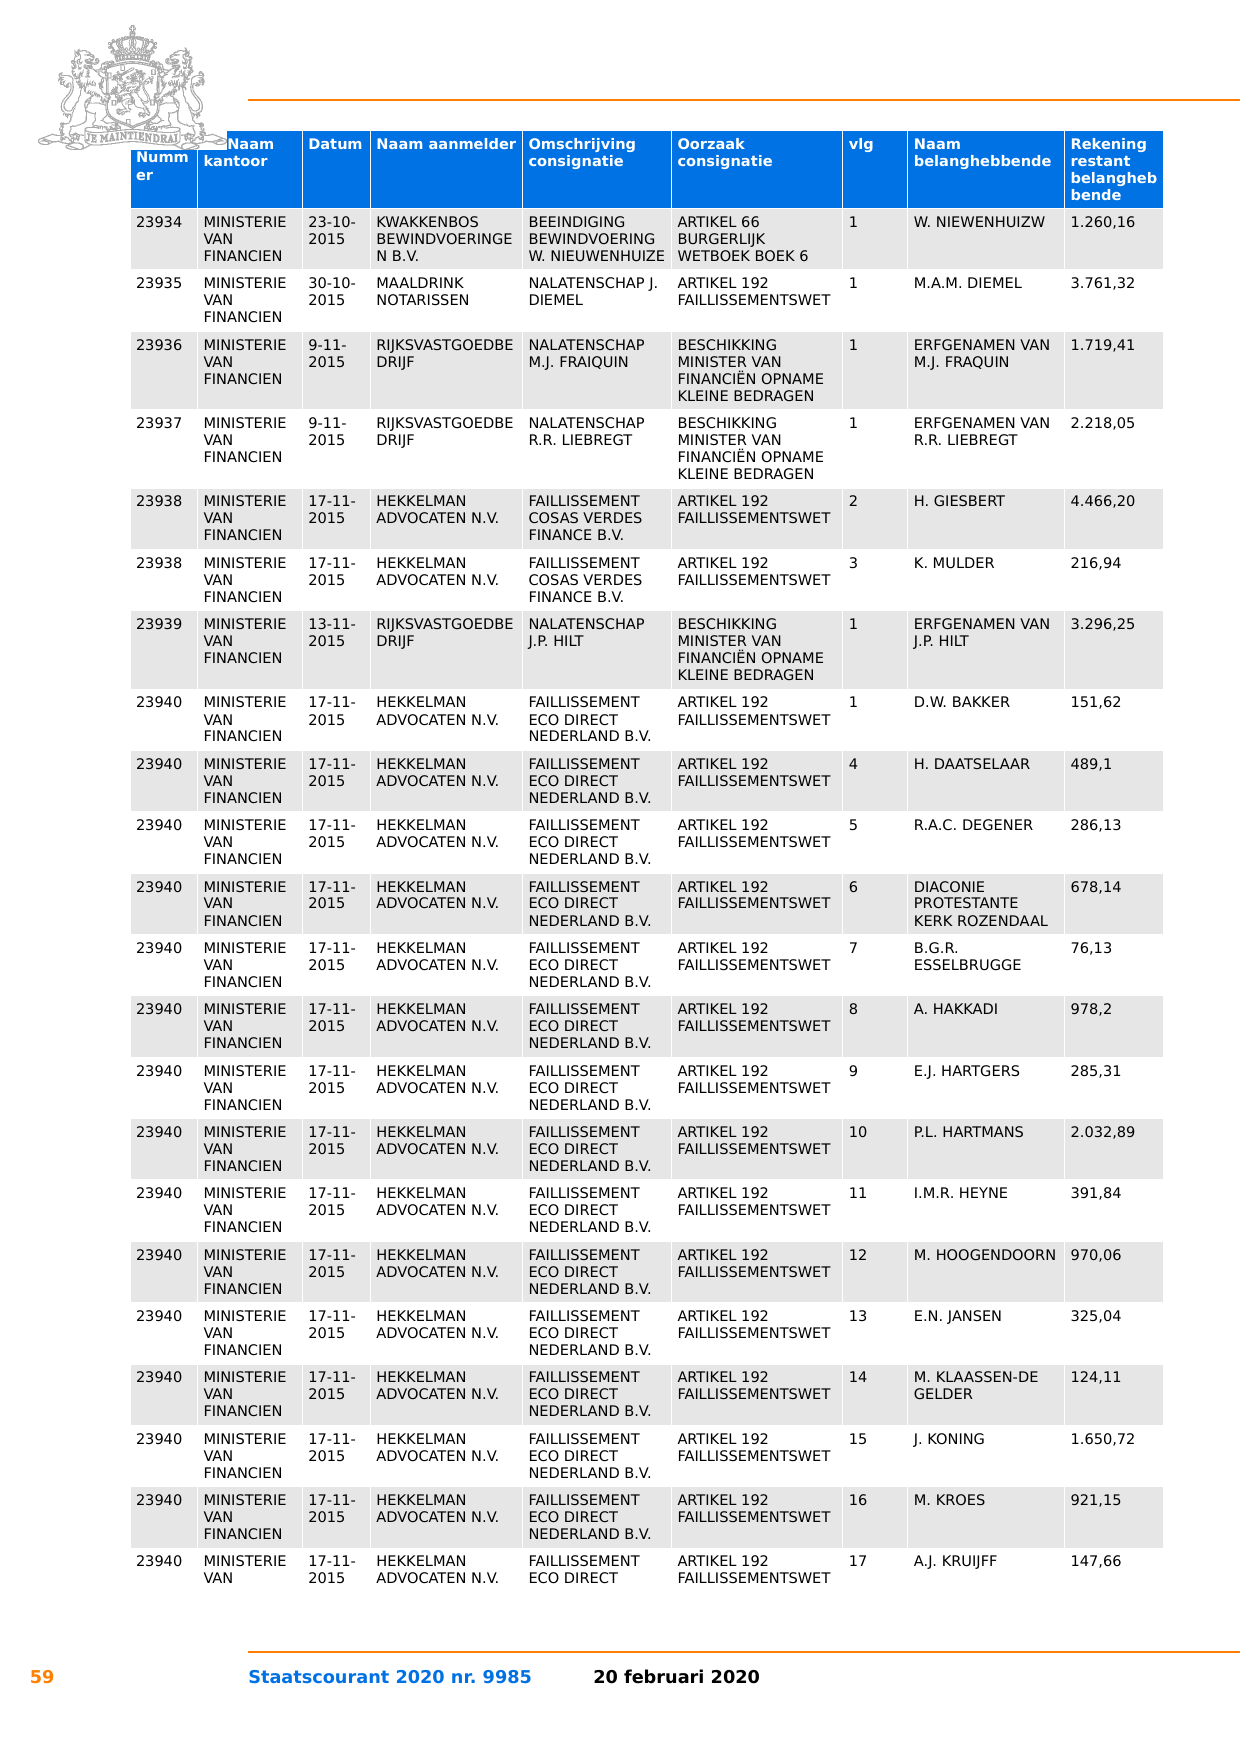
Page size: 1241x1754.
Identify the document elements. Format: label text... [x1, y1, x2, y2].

table_cell ARTIKEL 192 FAILLISSEMENTSWET [672, 1426, 842, 1486]
table_cell B.G.R. ESSELBRUGGE [908, 935, 1064, 995]
table_cell MINISTERIE VAN FINANCIEN [198, 1058, 302, 1118]
table_cell 15 [843, 1426, 907, 1486]
table_cell FAILLISSEMENT ECO DIRECT NEDERLAND B.V. [523, 874, 671, 934]
table_cell 13-11-2015 [303, 611, 370, 689]
table_cell FAILLISSEMENT ECO DIRECT NEDERLAND B.V. [523, 935, 671, 995]
table_cell FAILLISSEMENT COSAS VERDES FINANCE B.V. [523, 550, 671, 610]
table_cell KWAKKENBOS BEWINDVOERINGEN B.V. [371, 209, 522, 269]
table_cell R.A.C. DEGENER [908, 813, 1064, 873]
table_cell 23936 [131, 332, 197, 409]
table_cell 14 [843, 1365, 907, 1425]
table_cell MINISTERIE VAN FINANCIEN [198, 410, 302, 488]
table_cell 17-11-2015 [303, 550, 370, 610]
table_header Naam belanghebbende [908, 131, 1064, 208]
table_cell RIJKSVASTGOEDBEDRIJF [371, 611, 522, 689]
table_cell 76,13 [1065, 935, 1163, 995]
table_cell RIJKSVASTGOEDBEDRIJF [371, 410, 522, 488]
table_cell NALATENSCHAP J. DIEMEL [523, 271, 671, 331]
table_cell MINISTERIE VAN FINANCIEN [198, 489, 302, 549]
table_cell E.N. JANSEN [908, 1303, 1064, 1363]
table_cell 17-11-2015 [303, 1487, 370, 1548]
table_header Naam aanmelder [371, 131, 522, 208]
table_cell 1 [843, 611, 907, 689]
table_cell 23940 [131, 1426, 197, 1486]
table_cell FAILLISSEMENT ECO DIRECT NEDERLAND B.V. [523, 1303, 671, 1363]
table_cell 23940 [131, 874, 197, 934]
table_header Naam kantoor [198, 131, 302, 208]
table_cell 285,31 [1065, 1058, 1163, 1118]
table_cell FAILLISSEMENT ECO DIRECT [523, 1549, 671, 1592]
table_cell 23940 [131, 1242, 197, 1302]
table_cell FAILLISSEMENT ECO DIRECT NEDERLAND B.V. [523, 1365, 671, 1425]
table_cell ARTIKEL 192 FAILLISSEMENTSWET [672, 1365, 842, 1425]
table_cell HEKKELMAN ADVOCATEN N.V. [371, 1058, 522, 1118]
table_cell FAILLISSEMENT COSAS VERDES FINANCE B.V. [523, 489, 671, 549]
table_cell MINISTERIE VAN FINANCIEN [198, 874, 302, 934]
table_cell M.A.M. DIEMEL [908, 271, 1064, 331]
table_cell ARTIKEL 192 FAILLISSEMENTSWET [672, 996, 842, 1057]
table_cell MINISTERIE VAN FINANCIEN [198, 1181, 302, 1241]
table_header vlg [843, 131, 907, 208]
table_cell HEKKELMAN ADVOCATEN N.V. [371, 996, 522, 1057]
table_cell M. KROES [908, 1487, 1064, 1548]
table_cell 23940 [131, 1058, 197, 1118]
table_cell 3 [843, 550, 907, 610]
table_cell NALATENSCHAP J.P. HILT [523, 611, 671, 689]
table_cell 23940 [131, 1303, 197, 1363]
table_cell MINISTERIE VAN FINANCIEN [198, 550, 302, 610]
table_cell 23940 [131, 751, 197, 811]
table_cell 23-10-2015 [303, 209, 370, 269]
table_cell ARTIKEL 192 FAILLISSEMENTSWET [672, 489, 842, 549]
table_cell 1.719,41 [1065, 332, 1163, 409]
table_cell ARTIKEL 192 FAILLISSEMENTSWET [672, 1487, 842, 1548]
table_cell 23938 [131, 550, 197, 610]
table_cell H. DAATSELAAR [908, 751, 1064, 811]
table_cell 8 [843, 996, 907, 1057]
table_cell FAILLISSEMENT ECO DIRECT NEDERLAND B.V. [523, 1181, 671, 1241]
table_cell 11 [843, 1181, 907, 1241]
table_cell 23940 [131, 996, 197, 1057]
table_cell MINISTERIE VAN FINANCIEN [198, 1119, 302, 1179]
table_cell 978,2 [1065, 996, 1163, 1057]
table_cell 2 [843, 489, 907, 549]
table_cell RIJKSVASTGOEDBEDRIJF [371, 332, 522, 409]
table_cell M. KLAASSEN-DE GELDER [908, 1365, 1064, 1425]
table_cell 17-11-2015 [303, 813, 370, 873]
table_cell 23939 [131, 611, 197, 689]
table_cell MINISTERIE VAN FINANCIEN [198, 751, 302, 811]
table_cell HEKKELMAN ADVOCATEN N.V. [371, 813, 522, 873]
table_cell E.J. HARTGERS [908, 1058, 1064, 1118]
table_cell 17-11-2015 [303, 874, 370, 934]
table_cell HEKKELMAN ADVOCATEN N.V. [371, 874, 522, 934]
table_cell 391,84 [1065, 1181, 1163, 1241]
table_cell 16 [843, 1487, 907, 1548]
table_cell 30-10-2015 [303, 271, 370, 331]
table_cell ERFGENAMEN VAN R.R. LIEBREGT [908, 410, 1064, 488]
table_cell 6 [843, 874, 907, 934]
table_cell 7 [843, 935, 907, 995]
table_cell ARTIKEL 192 FAILLISSEMENTSWET [672, 935, 842, 995]
table_cell 1 [843, 410, 907, 488]
table_cell 17-11-2015 [303, 1242, 370, 1302]
table_cell ARTIKEL 192 FAILLISSEMENTSWET [672, 1242, 842, 1302]
table_cell ARTIKEL 192 FAILLISSEMENTSWET [672, 1119, 842, 1179]
table_cell 147,66 [1065, 1549, 1163, 1592]
table_cell HEKKELMAN ADVOCATEN N.V. [371, 1426, 522, 1486]
table_cell ARTIKEL 192 FAILLISSEMENTSWET [672, 271, 842, 331]
table_cell 23940 [131, 690, 197, 750]
table_cell 23940 [131, 935, 197, 995]
table_cell 23940 [131, 813, 197, 873]
table_cell MINISTERIE VAN FINANCIEN [198, 690, 302, 750]
table_cell 23937 [131, 410, 197, 488]
table_cell ARTIKEL 192 FAILLISSEMENTSWET [672, 690, 842, 750]
table_cell FAILLISSEMENT ECO DIRECT NEDERLAND B.V. [523, 1426, 671, 1486]
table_cell 4 [843, 751, 907, 811]
table_cell MINISTERIE VAN [198, 1549, 302, 1592]
table_header Oorzaak consignatie [672, 131, 842, 208]
table_cell 23940 [131, 1181, 197, 1241]
table_cell M. HOOGENDOORN [908, 1242, 1064, 1302]
table_cell 216,94 [1065, 550, 1163, 610]
table_cell 9-11-2015 [303, 332, 370, 409]
table_cell 17-11-2015 [303, 1365, 370, 1425]
table_header Datum [303, 131, 370, 208]
table_cell 970,06 [1065, 1242, 1163, 1302]
table_cell 23940 [131, 1365, 197, 1425]
table_cell 17 [843, 1549, 907, 1592]
table_cell FAILLISSEMENT ECO DIRECT NEDERLAND B.V. [523, 751, 671, 811]
table_cell D.W. BAKKER [908, 690, 1064, 750]
table_cell 17-11-2015 [303, 935, 370, 995]
table_cell HEKKELMAN ADVOCATEN N.V. [371, 935, 522, 995]
picture [38, 25, 227, 150]
table_cell 3.761,32 [1065, 271, 1163, 331]
table_cell FAILLISSEMENT ECO DIRECT NEDERLAND B.V. [523, 813, 671, 873]
table_cell 17-11-2015 [303, 489, 370, 549]
table_cell HEKKELMAN ADVOCATEN N.V. [371, 690, 522, 750]
table_cell 10 [843, 1119, 907, 1179]
table_cell ARTIKEL 66 BURGERLIJK WETBOEK BOEK 6 [672, 209, 842, 269]
table_cell ARTIKEL 192 FAILLISSEMENTSWET [672, 751, 842, 811]
table_cell 4.466,20 [1065, 489, 1163, 549]
table_cell HEKKELMAN ADVOCATEN N.V. [371, 1549, 522, 1592]
table_cell 23935 [131, 271, 197, 331]
table_cell HEKKELMAN ADVOCATEN N.V. [371, 751, 522, 811]
table_cell MAALDRINK NOTARISSEN [371, 271, 522, 331]
table_cell 23940 [131, 1487, 197, 1548]
table_cell BESCHIKKING MINISTER VAN FINANCIËN OPNAME KLEINE BEDRAGEN [672, 410, 842, 488]
table_cell 1 [843, 332, 907, 409]
table_cell NALATENSCHAP R.R. LIEBREGT [523, 410, 671, 488]
table_cell 9 [843, 1058, 907, 1118]
table_cell MINISTERIE VAN FINANCIEN [198, 1303, 302, 1363]
table_cell ERFGENAMEN VAN J.P. HILT [908, 611, 1064, 689]
table_header Rekening restant belanghebbende [1065, 131, 1163, 208]
table_cell 23940 [131, 1119, 197, 1179]
table_cell 124,11 [1065, 1365, 1163, 1425]
table_cell MINISTERIE VAN FINANCIEN [198, 332, 302, 409]
table_cell 23934 [131, 209, 197, 269]
table_cell W. NIEWENHUIZW [908, 209, 1064, 269]
table_cell 489,1 [1065, 751, 1163, 811]
table_header Nummer [131, 150, 197, 208]
table_cell 1 [843, 271, 907, 331]
table_cell 17-11-2015 [303, 1181, 370, 1241]
table_cell 325,04 [1065, 1303, 1163, 1363]
table_cell FAILLISSEMENT ECO DIRECT NEDERLAND B.V. [523, 996, 671, 1057]
table_cell HEKKELMAN ADVOCATEN N.V. [371, 1242, 522, 1302]
table_cell 12 [843, 1242, 907, 1302]
table_cell ARTIKEL 192 FAILLISSEMENTSWET [672, 1549, 842, 1592]
table_cell 2.032,89 [1065, 1119, 1163, 1179]
table_cell I.M.R. HEYNE [908, 1181, 1064, 1241]
table_cell FAILLISSEMENT ECO DIRECT NEDERLAND B.V. [523, 1242, 671, 1302]
table_cell J. KONING [908, 1426, 1064, 1486]
table_cell MINISTERIE VAN FINANCIEN [198, 1487, 302, 1548]
table_cell 1.650,72 [1065, 1426, 1163, 1486]
table_cell H. GIESBERT [908, 489, 1064, 549]
table_cell A.J. KRUIJFF [908, 1549, 1064, 1592]
table_cell BESCHIKKING MINISTER VAN FINANCIËN OPNAME KLEINE BEDRAGEN [672, 332, 842, 409]
table_cell HEKKELMAN ADVOCATEN N.V. [371, 550, 522, 610]
table_cell MINISTERIE VAN FINANCIEN [198, 1365, 302, 1425]
table_cell P.L. HARTMANS [908, 1119, 1064, 1179]
table_cell ERFGENAMEN VAN M.J. FRAQUIN [908, 332, 1064, 409]
table_cell 17-11-2015 [303, 1549, 370, 1592]
table_cell 286,13 [1065, 813, 1163, 873]
table_cell 17-11-2015 [303, 1426, 370, 1486]
table_cell BEEINDIGING BEWINDVOERING W. NIEUWENHUIZE [523, 209, 671, 269]
table_cell 1.260,16 [1065, 209, 1163, 269]
table_cell 921,15 [1065, 1487, 1163, 1548]
table_cell 17-11-2015 [303, 690, 370, 750]
table_cell 1 [843, 209, 907, 269]
table_cell 151,62 [1065, 690, 1163, 750]
table_cell NALATENSCHAP M.J. FRAIQUIN [523, 332, 671, 409]
table_cell FAILLISSEMENT ECO DIRECT NEDERLAND B.V. [523, 1487, 671, 1548]
table_header Omschrijving consignatie [523, 131, 671, 208]
table_cell ARTIKEL 192 FAILLISSEMENTSWET [672, 813, 842, 873]
table_cell MINISTERIE VAN FINANCIEN [198, 209, 302, 269]
table_cell HEKKELMAN ADVOCATEN N.V. [371, 1119, 522, 1179]
table_cell DIACONIE PROTESTANTE KERK ROZENDAAL [908, 874, 1064, 934]
table_cell ARTIKEL 192 FAILLISSEMENTSWET [672, 1058, 842, 1118]
table_cell HEKKELMAN ADVOCATEN N.V. [371, 1181, 522, 1241]
table_cell 17-11-2015 [303, 1303, 370, 1363]
table_cell ARTIKEL 192 FAILLISSEMENTSWET [672, 1303, 842, 1363]
table_cell HEKKELMAN ADVOCATEN N.V. [371, 1487, 522, 1548]
table_cell MINISTERIE VAN FINANCIEN [198, 813, 302, 873]
table_cell FAILLISSEMENT ECO DIRECT NEDERLAND B.V. [523, 690, 671, 750]
table_cell 17-11-2015 [303, 751, 370, 811]
table_cell 23938 [131, 489, 197, 549]
table_cell 23940 [131, 1549, 197, 1592]
table_cell 1 [843, 690, 907, 750]
table_cell 17-11-2015 [303, 1119, 370, 1179]
table_cell 678,14 [1065, 874, 1163, 934]
table_cell MINISTERIE VAN FINANCIEN [198, 935, 302, 995]
table_cell K. MULDER [908, 550, 1064, 610]
table_cell 2.218,05 [1065, 410, 1163, 488]
table_cell FAILLISSEMENT ECO DIRECT NEDERLAND B.V. [523, 1119, 671, 1179]
table_cell 5 [843, 813, 907, 873]
table_cell 9-11-2015 [303, 410, 370, 488]
table_cell MINISTERIE VAN FINANCIEN [198, 1242, 302, 1302]
table_cell MINISTERIE VAN FINANCIEN [198, 271, 302, 331]
table_cell HEKKELMAN ADVOCATEN N.V. [371, 1365, 522, 1425]
table_cell 3.296,25 [1065, 611, 1163, 689]
table_cell MINISTERIE VAN FINANCIEN [198, 611, 302, 689]
table_cell HEKKELMAN ADVOCATEN N.V. [371, 489, 522, 549]
table_cell MINISTERIE VAN FINANCIEN [198, 1426, 302, 1486]
table_cell FAILLISSEMENT ECO DIRECT NEDERLAND B.V. [523, 1058, 671, 1118]
table_cell BESCHIKKING MINISTER VAN FINANCIËN OPNAME KLEINE BEDRAGEN [672, 611, 842, 689]
table_cell A. HAKKADI [908, 996, 1064, 1057]
table_cell ARTIKEL 192 FAILLISSEMENTSWET [672, 874, 842, 934]
table_cell ARTIKEL 192 FAILLISSEMENTSWET [672, 1181, 842, 1241]
table_cell 17-11-2015 [303, 1058, 370, 1118]
table_cell 17-11-2015 [303, 996, 370, 1057]
table_cell MINISTERIE VAN FINANCIEN [198, 996, 302, 1057]
table_cell 13 [843, 1303, 907, 1363]
table_cell HEKKELMAN ADVOCATEN N.V. [371, 1303, 522, 1363]
table_cell ARTIKEL 192 FAILLISSEMENTSWET [672, 550, 842, 610]
